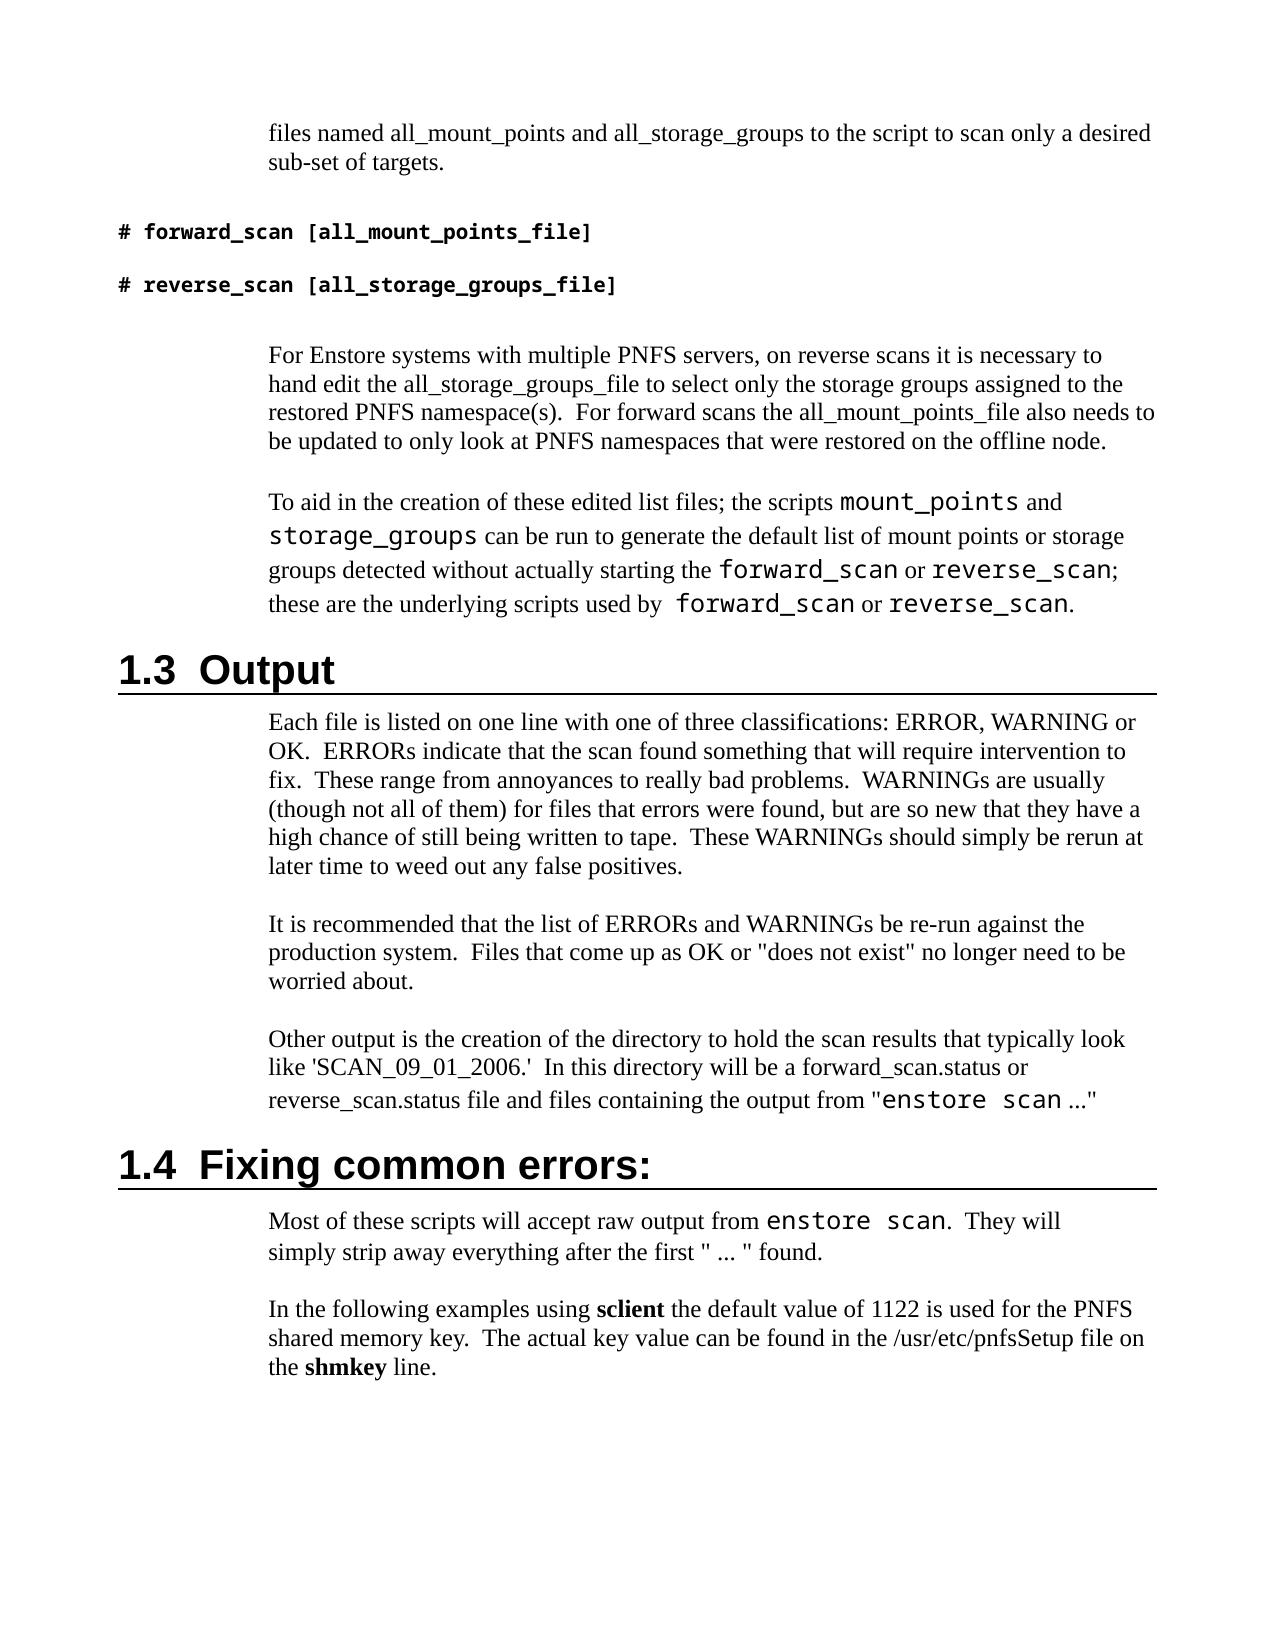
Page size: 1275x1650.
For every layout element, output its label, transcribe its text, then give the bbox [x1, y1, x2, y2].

text simply strip away everything after the first " ... " found. [268, 1237, 1157, 1266]
text For Enstore systems with multiple PNFS servers, on reverse scans it is necessary to hand edit the all_storage_groups_file to select only the storage groups assigned to the restored PNFS namespace(s). For forward scans the all_mount_points_file also needs to be updated to only look at PNFS namespaces that were restored on the offline node. [268, 340, 1157, 455]
text Each file is listed on one line with one of three classifications: ERROR, WARNING or OK. ERRORs indicate that the scan found something that will require intervention to fix. These range from annoyances to really bad problems. WARNINGs are usually (though not all of them) for files that errors were found, but are so new that they have a high chance of still being written to tape. These WARNINGs should simply be rerun at later time to weed out any false positives. [268, 707, 1157, 880]
text In the following examples using sclient the default value of 1122 is used for the PNFS shared memory key. The actual key value can be found in the /usr/etc/pnfsSetup file on the shmkey line. [268, 1294, 1157, 1381]
text Other output is the creation of the directory to hold the scan results that typically look like 'SCAN_09_01_2006.' In this directory will be a forward_scan.status or reverse_scan.status file and files containing the output from "enstore scan ..." [268, 1024, 1157, 1115]
subtitle Fixing common errors: [118, 1140, 1157, 1188]
text # forward_scan [all_mount_points_file] [118, 217, 1157, 245]
text files named all_mount_points and all_storage_groups to the script to scan only a desired sub-set of targets. [268, 118, 1157, 176]
subtitle Output [118, 645, 1157, 693]
text It is recommended that the list of ERRORs and WARNINGs be re-run against the production system. Files that come up as OK or "does not exist" no longer need to be worried about. [268, 909, 1157, 995]
text # reverse_scan [all_storage_groups_file] [118, 270, 1157, 299]
text Most of these scripts will accept raw output from enstore scan. They will [268, 1203, 1157, 1237]
text To aid in the creation of these edited list files; the scripts mount_points and storage_groups can be run to generate the default list of mount points or storage groups detected without actually starting the forward_scan or reverse_scan; these are the underlying scripts used by forward_scan or reverse_scan. [268, 484, 1157, 620]
